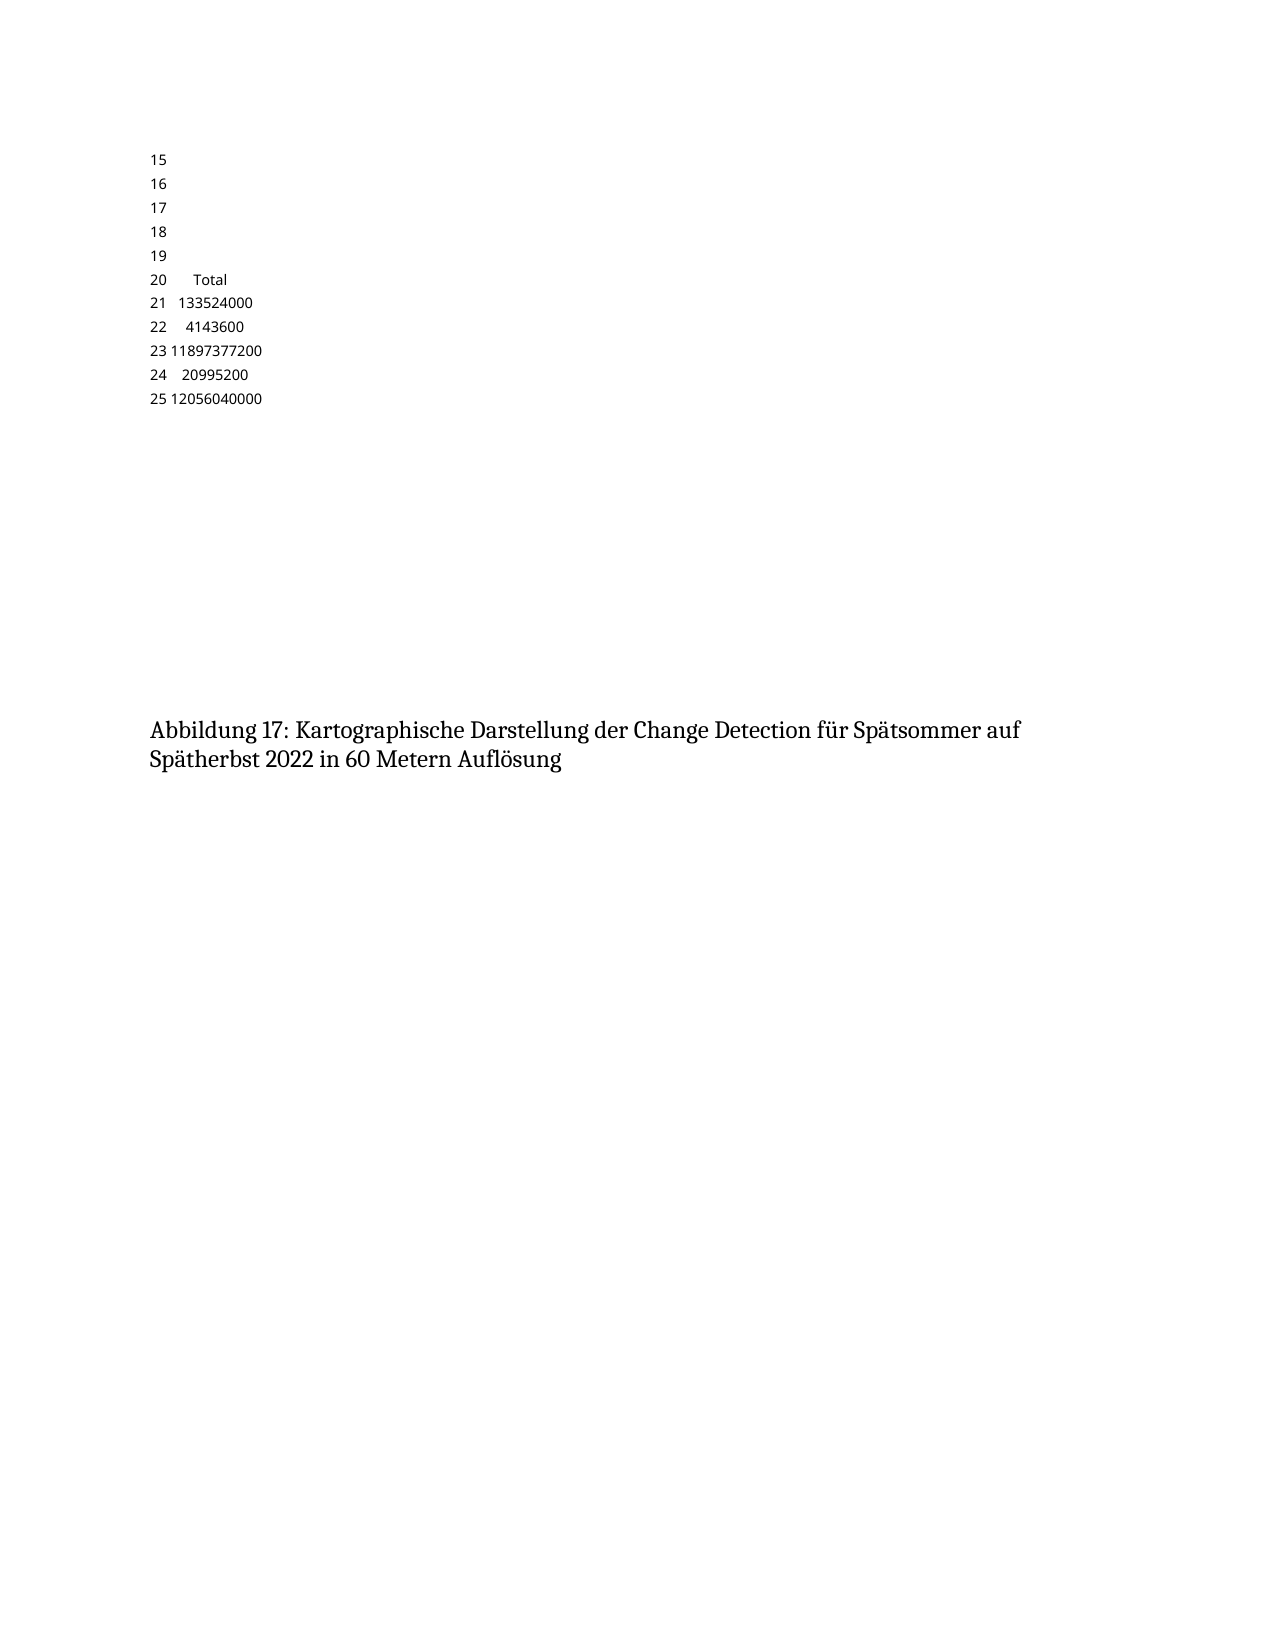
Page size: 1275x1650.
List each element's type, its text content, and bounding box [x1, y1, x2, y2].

text 20 Total [150, 269, 1125, 289]
text 23 11897377200 [150, 341, 1125, 361]
text 18 [150, 222, 1125, 241]
text 22 4143600 [150, 317, 1125, 337]
text 15 [150, 150, 1125, 170]
text 21 133524000 [150, 293, 1125, 313]
text Abbildung 17: Kartographische Darstellung der Change Detection für Spätsommer auf Spätherbst 2022 in 60 Metern Auflösung [150, 716, 1125, 774]
text 16 [150, 174, 1125, 194]
text 17 [150, 198, 1125, 218]
text 19 [150, 245, 1125, 265]
text 25 12056040000 [150, 388, 1125, 408]
text 24 20995200 [150, 365, 1125, 384]
